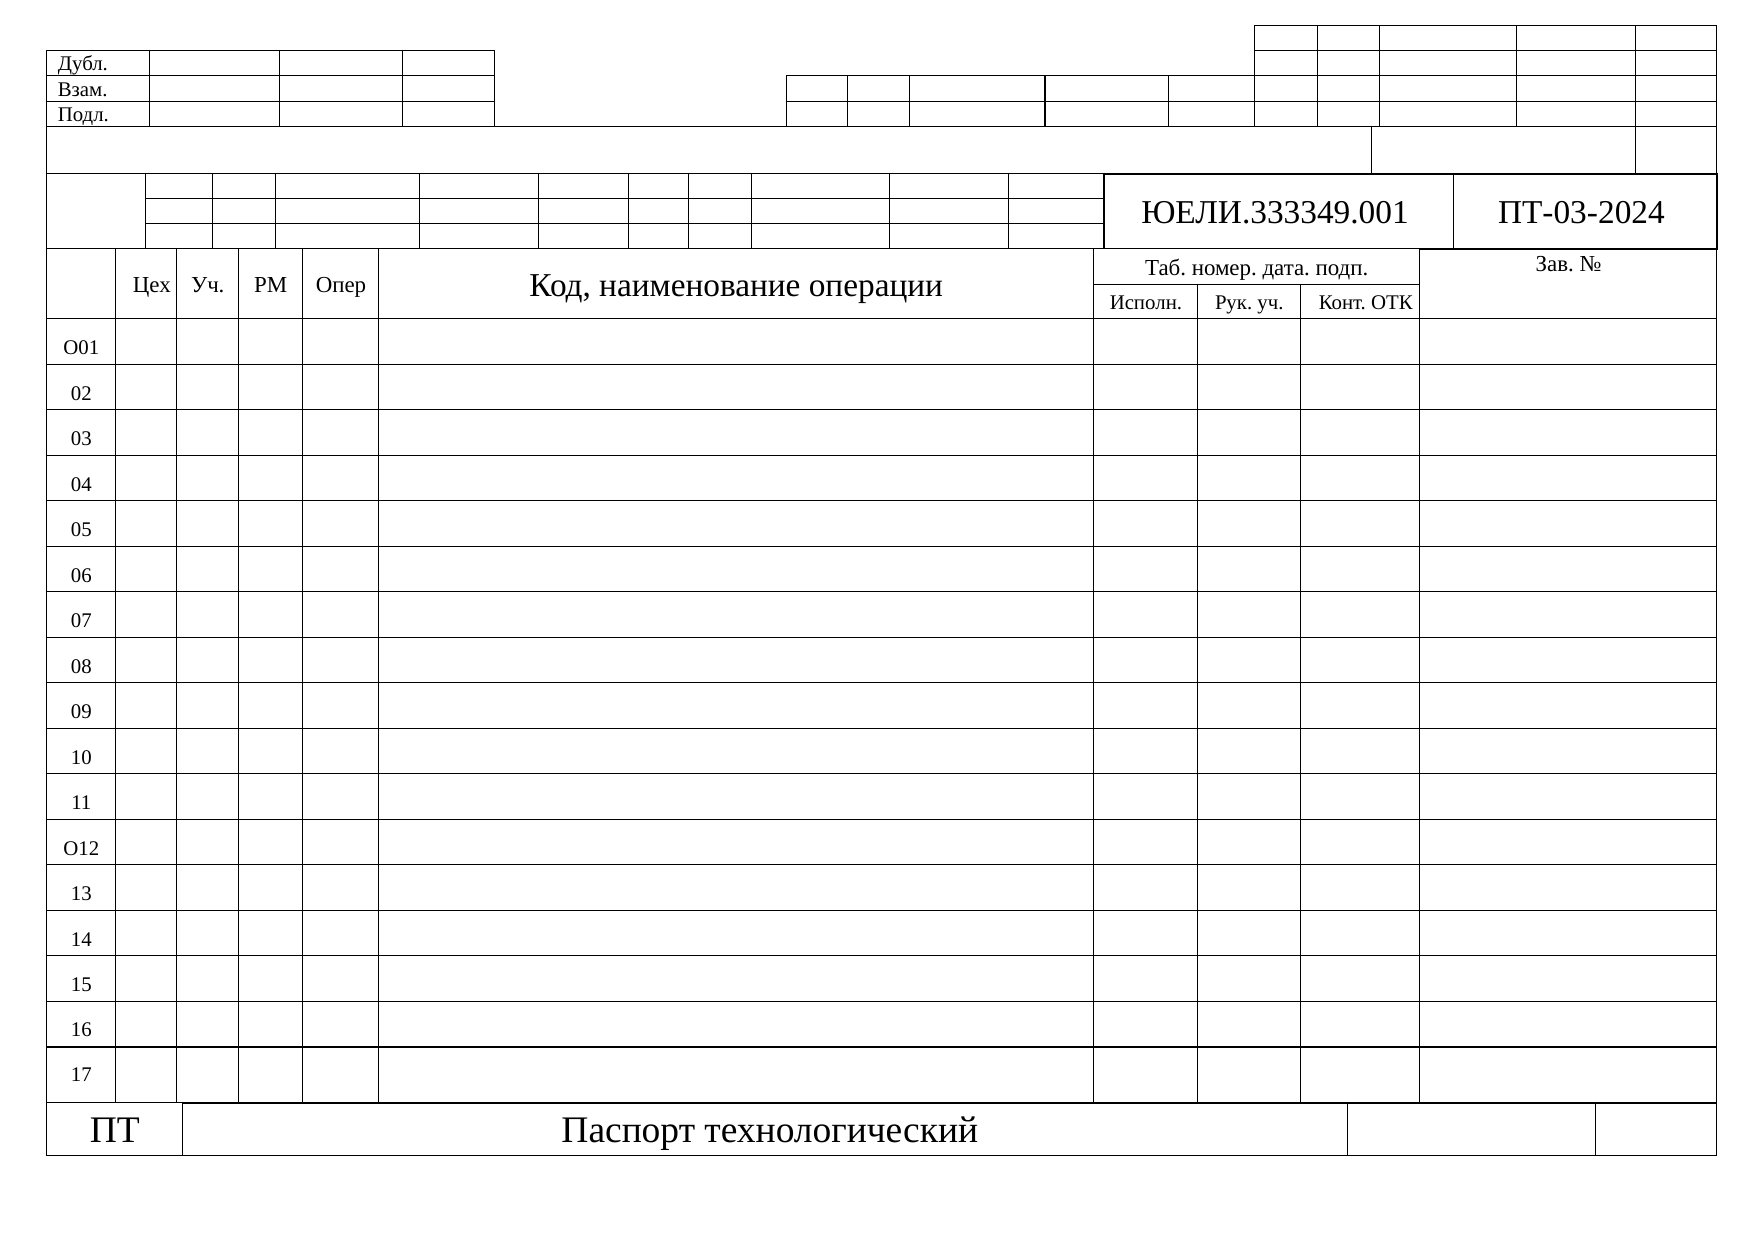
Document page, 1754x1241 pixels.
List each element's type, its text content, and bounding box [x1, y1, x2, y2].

table_cell [177, 1002, 238, 1046]
table_cell [403, 102, 494, 126]
table_cell [239, 956, 302, 1001]
table_cell [177, 865, 238, 910]
table_cell [379, 1002, 1093, 1046]
table_cell [1380, 102, 1516, 126]
table_cell Взам. [47, 76, 149, 101]
table_cell [303, 547, 378, 591]
table_cell [239, 319, 302, 363]
table_cell [146, 224, 212, 248]
table_header [889, 25, 910, 50]
table_cell [1420, 365, 1716, 409]
table_cell [740, 50, 1254, 75]
table_cell 06 [47, 547, 115, 591]
table_cell [280, 51, 402, 75]
table_cell [1301, 592, 1419, 637]
table_cell [303, 911, 378, 955]
table_cell [116, 774, 176, 819]
table_cell [890, 224, 1008, 248]
table_cell [495, 101, 786, 126]
table_cell [379, 1048, 1093, 1102]
table_cell [1420, 638, 1716, 682]
table_cell [1009, 224, 1103, 248]
table_cell [47, 174, 145, 248]
table_cell [495, 75, 786, 101]
table_cell [1301, 956, 1419, 1001]
table_header [848, 25, 889, 50]
table_cell [1255, 76, 1317, 101]
table_cell [47, 127, 1371, 173]
table_cell [303, 592, 378, 637]
table_header [1198, 25, 1254, 50]
table_cell [1094, 319, 1197, 363]
table_cell 11 [47, 774, 115, 819]
table_cell [1198, 865, 1300, 910]
table_cell [239, 592, 302, 637]
table_cell [303, 683, 378, 728]
table_cell [116, 501, 176, 546]
table_cell [303, 319, 378, 363]
table_cell [213, 174, 275, 198]
table_cell [1301, 911, 1419, 955]
table_cell [420, 224, 538, 248]
table_cell [1301, 547, 1419, 591]
table_header [1255, 26, 1317, 50]
table_cell [848, 102, 909, 126]
table_cell [1094, 410, 1197, 454]
table_cell [403, 76, 494, 101]
table_header [213, 25, 238, 50]
table_header [1045, 25, 1093, 50]
table_cell [1596, 1104, 1716, 1155]
table_cell [1094, 547, 1197, 591]
table_cell [116, 592, 176, 637]
table_cell [539, 174, 628, 198]
table_cell [177, 501, 238, 546]
table_cell [177, 365, 238, 409]
table_cell [1636, 127, 1716, 173]
table_header [1169, 25, 1198, 50]
table_cell [303, 638, 378, 682]
table_cell [239, 683, 302, 728]
table_cell [1318, 102, 1379, 126]
table_cell [1301, 410, 1419, 454]
table_cell Зав. № [1420, 250, 1716, 318]
table_header [910, 25, 1009, 50]
table_cell 05 [47, 501, 115, 546]
table_cell [629, 224, 688, 248]
table_header [1094, 25, 1104, 50]
table_cell [177, 729, 238, 773]
table_cell [116, 319, 176, 363]
table_cell Код, наименование операции [379, 249, 1093, 318]
table_cell [1198, 1048, 1300, 1102]
table_cell [1198, 774, 1300, 819]
table_cell [1420, 911, 1716, 955]
table_cell [1420, 501, 1716, 546]
table_cell [1169, 76, 1254, 101]
table_cell [1094, 365, 1197, 409]
table_cell [47, 249, 115, 318]
table_cell [239, 456, 302, 500]
table_cell [1198, 729, 1300, 773]
table_cell 08 [47, 638, 115, 682]
table_header [629, 25, 689, 50]
table_cell [239, 501, 302, 546]
table_cell [1420, 956, 1716, 1001]
table_cell [379, 410, 1093, 454]
table_cell [1348, 1104, 1595, 1155]
table_cell Дубл. [47, 51, 149, 75]
table_cell [239, 410, 302, 454]
table_cell Уч. [177, 249, 238, 318]
table_cell 04 [47, 456, 115, 500]
table_cell ЮЕЛИ.333349.001 [1105, 175, 1453, 248]
table_cell [239, 1002, 302, 1046]
table_cell [177, 911, 238, 955]
table_cell [239, 865, 302, 910]
table_cell [1198, 956, 1300, 1001]
table_cell [213, 224, 275, 248]
table_cell Конт. ОТК [1301, 285, 1419, 318]
table_header [379, 25, 403, 50]
table_cell [177, 547, 238, 591]
table_cell [890, 174, 1008, 198]
table_cell [495, 50, 740, 75]
table_cell [303, 1048, 378, 1102]
table_cell [276, 199, 419, 223]
table_cell 16 [47, 1002, 115, 1046]
table_cell [1420, 456, 1716, 500]
table_cell [276, 174, 419, 198]
table_cell [1198, 501, 1300, 546]
table_cell 03 [47, 410, 115, 454]
table_cell [1380, 76, 1516, 101]
table_cell [379, 820, 1093, 864]
table_cell [1198, 547, 1300, 591]
table_cell [303, 956, 378, 1001]
table_cell [116, 820, 176, 864]
table_cell [1372, 127, 1635, 173]
table_cell [177, 683, 238, 728]
table_header [150, 25, 177, 50]
table_header [740, 25, 752, 50]
table_cell [150, 102, 279, 126]
table_header [1104, 25, 1169, 50]
table_cell 13 [47, 865, 115, 910]
table_cell [379, 683, 1093, 728]
table_cell Таб. номер. дата. подп. [1094, 249, 1419, 284]
table_header [752, 25, 787, 50]
table_cell [1420, 1048, 1716, 1102]
table_cell [689, 199, 751, 223]
table_cell [1318, 76, 1379, 101]
table_cell Цех [116, 249, 176, 318]
table_cell [379, 956, 1093, 1001]
table_cell [1094, 729, 1197, 773]
table_cell [177, 1048, 238, 1102]
table_cell 09 [47, 683, 115, 728]
table_cell [1094, 956, 1197, 1001]
table_cell [1318, 51, 1379, 75]
table_cell [539, 199, 628, 223]
table_cell [1198, 365, 1300, 409]
table_cell ПТ-03-2024 [1454, 175, 1716, 248]
table_header [46, 25, 116, 50]
table_cell [116, 638, 176, 682]
table_cell 15 [47, 956, 115, 1001]
table_cell [177, 319, 238, 363]
table_header [183, 25, 213, 50]
table_cell [177, 774, 238, 819]
table_header [539, 25, 629, 50]
table_cell [1198, 820, 1300, 864]
table_cell [303, 729, 378, 773]
table_cell [239, 638, 302, 682]
table_cell [146, 199, 212, 223]
table_cell [239, 729, 302, 773]
table_cell [116, 365, 176, 409]
table_header [689, 25, 740, 50]
table_cell [1301, 319, 1419, 363]
table_header [239, 25, 276, 50]
table_cell [177, 956, 238, 1001]
table_header [1380, 26, 1516, 50]
table_cell [116, 1048, 176, 1102]
table_header [1636, 26, 1716, 50]
table_cell [1009, 199, 1103, 223]
table_cell [303, 410, 378, 454]
table_cell О12 [47, 820, 115, 864]
table_cell [787, 76, 847, 101]
table_cell [689, 174, 751, 198]
table_cell [239, 547, 302, 591]
table_header [1318, 26, 1379, 50]
table_cell [1094, 683, 1197, 728]
table_cell [1517, 76, 1635, 101]
table_cell [1198, 456, 1300, 500]
table_cell [177, 456, 238, 500]
table_cell [420, 174, 538, 198]
table_cell [1420, 820, 1716, 864]
table_cell [1094, 865, 1197, 910]
table_header [280, 25, 302, 50]
table_header [1517, 26, 1635, 50]
table_header [787, 25, 848, 50]
table_cell [1094, 1048, 1197, 1102]
table_cell [280, 76, 402, 101]
table_cell ПТ [47, 1103, 182, 1155]
table_cell [1636, 102, 1716, 126]
table_cell [303, 501, 378, 546]
table_cell [379, 319, 1093, 363]
table_cell [177, 820, 238, 864]
table_cell [539, 224, 628, 248]
table_cell [1420, 729, 1716, 773]
table_cell [1517, 51, 1635, 75]
table_header [116, 25, 146, 50]
table_cell [1198, 1002, 1300, 1046]
table_cell [280, 102, 402, 126]
table_cell [1301, 638, 1419, 682]
table_header [419, 25, 494, 50]
table_cell 10 [47, 729, 115, 773]
table_cell [177, 638, 238, 682]
table_cell Подл. [47, 102, 149, 126]
table_cell [689, 224, 751, 248]
table_cell [379, 501, 1093, 546]
table_cell [1198, 410, 1300, 454]
table_header [303, 25, 379, 50]
table_cell Опер [303, 249, 378, 318]
table_cell [752, 174, 889, 198]
table_cell [752, 224, 889, 248]
table_cell [1094, 911, 1197, 955]
table_cell [303, 774, 378, 819]
table_cell [379, 592, 1093, 637]
table_cell 14 [47, 911, 115, 955]
table_cell [629, 174, 688, 198]
table_cell [1420, 547, 1716, 591]
table_header [495, 25, 539, 50]
table_cell [239, 774, 302, 819]
table_cell [276, 224, 419, 248]
table_cell [1301, 683, 1419, 728]
table_cell [1301, 365, 1419, 409]
table_cell [116, 956, 176, 1001]
table_cell [150, 51, 279, 75]
table_cell [213, 199, 275, 223]
table_cell [1094, 456, 1197, 500]
table_cell [1094, 774, 1197, 819]
table_cell [752, 199, 889, 223]
table_cell Исполн. [1094, 285, 1197, 318]
table_cell [1094, 501, 1197, 546]
table_cell [239, 820, 302, 864]
table_cell 07 [47, 592, 115, 637]
table_cell [1301, 1002, 1419, 1046]
table_cell [1380, 51, 1516, 75]
table_cell [239, 365, 302, 409]
table_cell [379, 865, 1093, 910]
table_cell Паспорт технологический [183, 1104, 1347, 1155]
table_cell [1420, 683, 1716, 728]
table_cell [1301, 1048, 1419, 1102]
table_cell [1094, 1002, 1197, 1046]
table_cell [1255, 102, 1317, 126]
table_cell [910, 102, 1044, 126]
table_cell [1301, 865, 1419, 910]
table_cell [1301, 820, 1419, 864]
table_cell [1301, 774, 1419, 819]
table_cell [1009, 174, 1103, 198]
table_cell О01 [47, 319, 115, 363]
table_cell [1301, 501, 1419, 546]
table_cell [303, 1002, 378, 1046]
table_cell [303, 456, 378, 500]
table_cell [403, 51, 494, 75]
table_cell [116, 410, 176, 454]
table_cell [1198, 638, 1300, 682]
table_cell [629, 199, 688, 223]
table_cell [1198, 911, 1300, 955]
table_cell РМ [239, 249, 302, 318]
table_cell [890, 199, 1008, 223]
table_cell [1420, 774, 1716, 819]
table_cell 02 [47, 365, 115, 409]
table_cell [1301, 456, 1419, 500]
table_cell [1169, 102, 1254, 126]
table_cell [1420, 1002, 1716, 1046]
table_cell [848, 76, 909, 101]
table_cell [239, 911, 302, 955]
table_cell [1255, 51, 1317, 75]
table_cell [1420, 319, 1716, 363]
table_cell [116, 865, 176, 910]
table_cell [1420, 592, 1716, 637]
table_header [276, 25, 280, 50]
table_cell [116, 683, 176, 728]
table_cell [379, 774, 1093, 819]
table_cell [1094, 820, 1197, 864]
table_cell [379, 365, 1093, 409]
table_cell [379, 547, 1093, 591]
table_cell [1198, 319, 1300, 363]
table_header [177, 25, 183, 50]
table_cell [1636, 51, 1716, 75]
table_cell [116, 729, 176, 773]
table_cell [1420, 410, 1716, 454]
table_cell [150, 76, 279, 101]
table_cell [116, 1002, 176, 1046]
table_cell [177, 410, 238, 454]
table_cell 17 [47, 1048, 115, 1102]
table_cell [1094, 592, 1197, 637]
table_cell [787, 102, 847, 126]
table_header [403, 25, 419, 50]
table_cell [1046, 102, 1168, 126]
table_cell [1420, 865, 1716, 910]
table_cell [303, 865, 378, 910]
table_cell [1301, 729, 1419, 773]
table_cell [1198, 683, 1300, 728]
table_cell [116, 547, 176, 591]
table_header [146, 25, 150, 50]
table_cell [1094, 638, 1197, 682]
table_cell [116, 456, 176, 500]
table_cell [379, 911, 1093, 955]
table_cell [303, 820, 378, 864]
table_cell [379, 638, 1093, 682]
table_cell [379, 729, 1093, 773]
table_cell [1517, 102, 1635, 126]
table_cell [1046, 76, 1168, 101]
table_cell [1636, 76, 1716, 101]
table_cell [1198, 592, 1300, 637]
table_cell [239, 1048, 302, 1102]
table_cell Рук. уч. [1198, 285, 1300, 318]
table_cell [146, 174, 212, 198]
table_cell [303, 365, 378, 409]
table_cell [910, 76, 1044, 101]
table_cell [116, 911, 176, 955]
table_cell [177, 592, 238, 637]
table_cell [420, 199, 538, 223]
table_header [1009, 25, 1045, 50]
table_cell [379, 456, 1093, 500]
